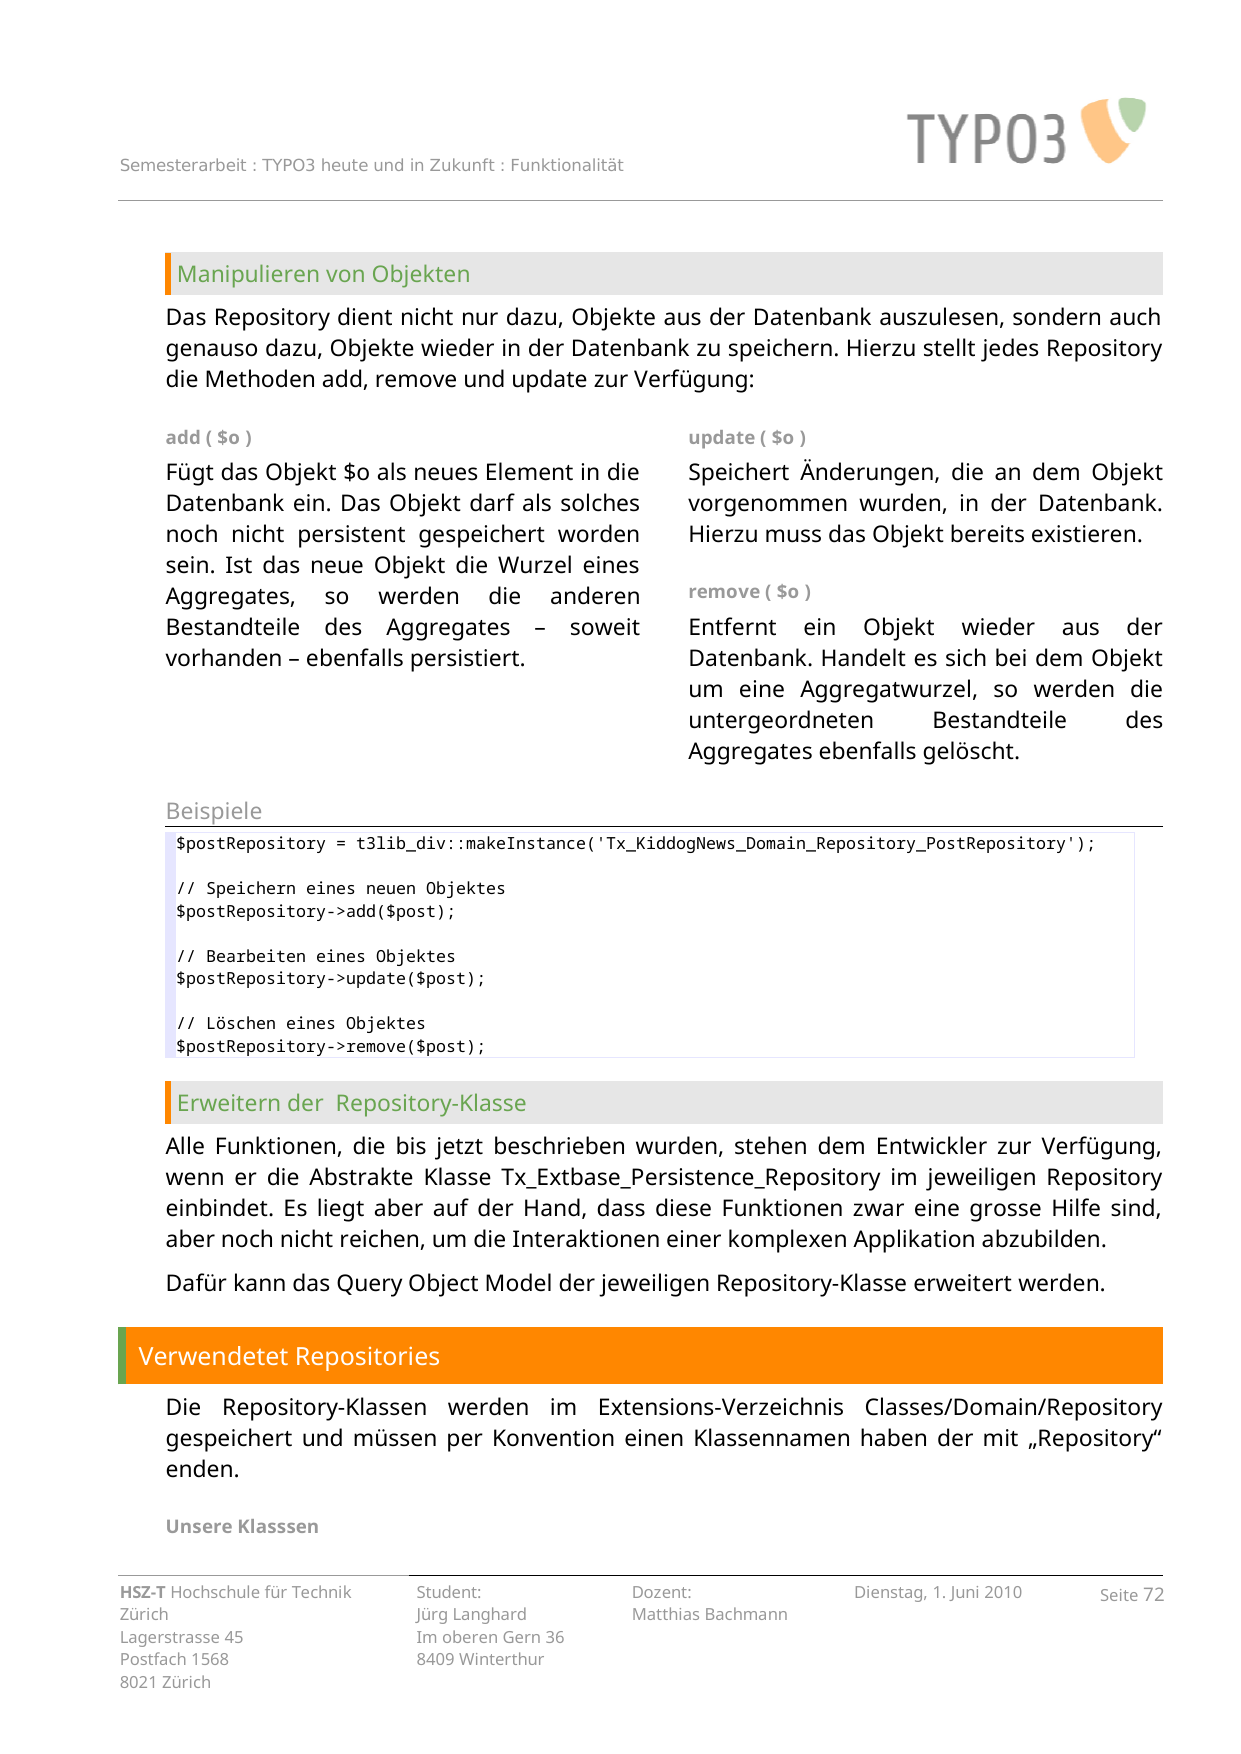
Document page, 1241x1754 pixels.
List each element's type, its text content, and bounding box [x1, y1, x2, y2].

text Das Repository dient nicht nur dazu, Objekte aus der Datenbank auszulesen, sondern auch genauso dazu, Objekte wieder in der Datenbank zu speichern. Hierzu stellt jedes Repository die Methoden add, remove und update zur Verfügung: [165, 301, 1163, 394]
text Speichert Änderungen, die an dem Objekt vorgenommen wurden, in der Datenbank. Hierzu muss das Objekt bereits existieren. [688, 456, 1163, 549]
text Dafür kann das Query Object Model der jeweiligen Repository-Klasse erweitert werden. [165, 1267, 1163, 1298]
subtitle Erweitern der Repository-Klasse [171, 1081, 1163, 1124]
text Die Repository-Klassen werden im Extensions-Verzeichnis Classes/Domain/Repository gespeichert und müssen per Konvention einen Klassennamen haben der mit „Repository“ enden. [165, 1391, 1163, 1484]
text $postRepository->add($post); [176, 900, 1134, 922]
text $postRepository->update($post); [176, 967, 1134, 990]
subtitle update ( $o ) [688, 424, 1163, 450]
subtitle add ( $o ) [165, 424, 641, 450]
text Alle Funktionen, die bis jetzt beschrieben wurden, stehen dem Entwickler zur Verfügung, wenn er die Abstrakte Klasse Tx_Extbase_Persistence_Repository im jeweiligen Repository einbindet. Es liegt aber auf der Hand, dass diese Funktionen zwar eine grosse Hilfe sind, aber noch nicht reichen, um die Interaktionen einer komplexen Applikation abzubilden. [165, 1130, 1163, 1254]
text $postRepository->remove($post); [176, 1035, 1134, 1057]
subtitle Verwendetet Repositories [126, 1327, 1163, 1384]
text Entfernt ein Objekt wieder aus der Datenbank. Handelt es sich bei dem Objekt um eine Aggregatwurzel, so werden die untergeordneten Bestandteile des Aggregates ebenfalls gelöscht. [688, 610, 1163, 766]
subtitle Manipulieren von Objekten [165, 252, 1163, 295]
text // Löschen eines Objektes [176, 1012, 1134, 1035]
subtitle Beispiele [165, 795, 1163, 826]
text $postRepository = t3lib_div::makeInstance('Tx_KiddogNews_Domain_Repository_PostRepository'); [176, 833, 1134, 855]
subtitle Unsere Klasssen [165, 1513, 1163, 1539]
subtitle remove ( $o ) [688, 578, 1163, 604]
text Fügt das Objekt $o als neues Element in die Datenbank ein. Das Objekt darf als solches noch nicht persistent gespeichert worden sein. Ist das neue Objekt die Wurzel eines Aggregates, so werden die anderen Bestandteile des Aggregates – soweit vorhanden – ebenfalls persistiert. [165, 456, 641, 673]
text // Bearbeiten eines Objektes [176, 945, 1134, 967]
text // Speichern eines neuen Objektes [176, 877, 1134, 900]
picture [870, 65, 1149, 195]
